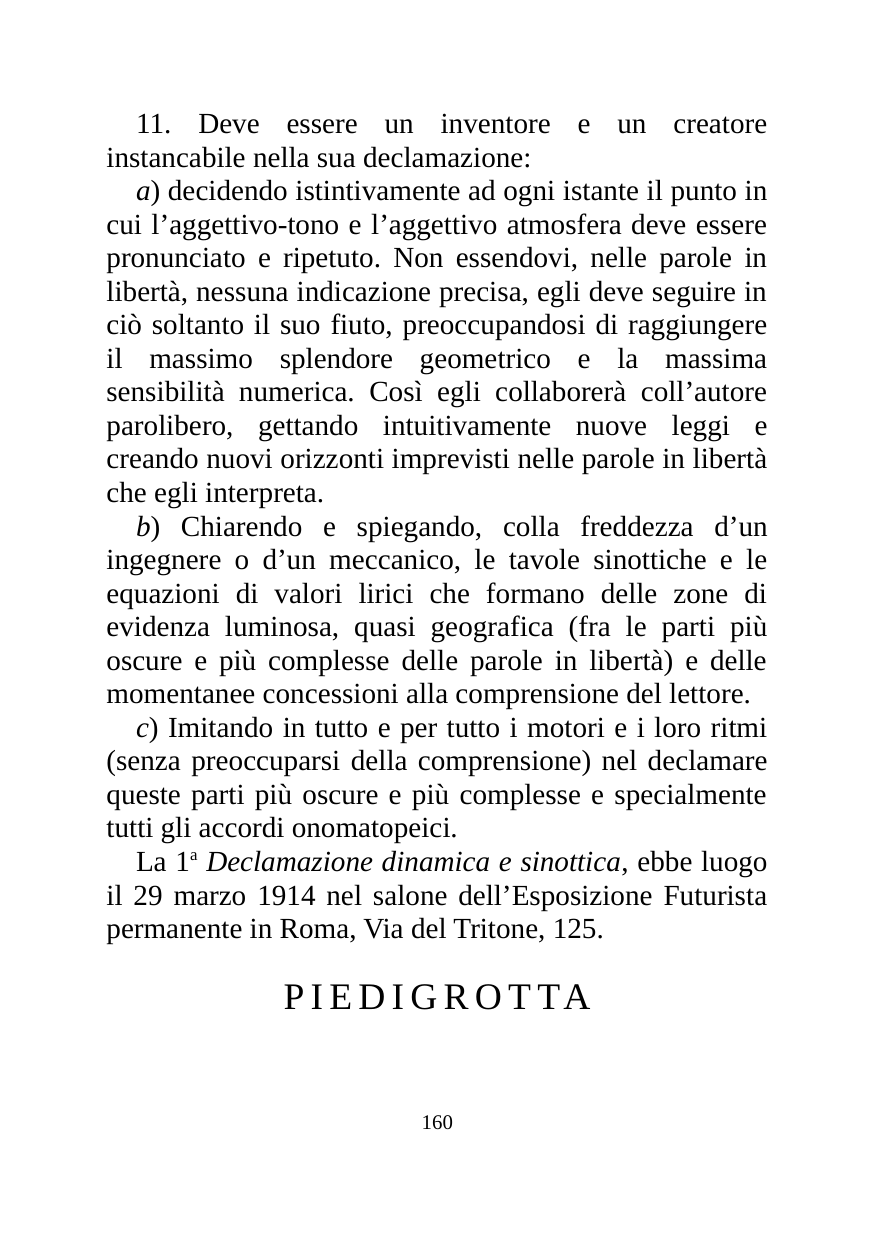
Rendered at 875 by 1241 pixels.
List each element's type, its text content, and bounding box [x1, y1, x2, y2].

text 11. Deve essere un inventore e un creatore instancabile nella sua declamazione: [106, 106, 768, 173]
text PIEDIGROTTA [106, 974, 768, 1017]
text a) decidendo istintivamente ad ogni istante il punto in cui l’aggettivo-tono e l’aggettivo atmosfera deve essere pronunciato e ripetuto. Non essendovi, nelle parole in libertà, nessuna indicazione precisa, egli deve seguire in ciò soltanto il suo fiuto, preoccupandosi di raggiungere il massimo splendore geometrico e la massima sensibilità numerica. Così egli collaborerà coll’autore parolibero, gettando intuitivamente nuove leggi e creando nuovi orizzonti imprevisti nelle parole in libertà che egli interpreta. [106, 173, 768, 509]
text La 1a Declamazione dinamica e sinottica, ebbe luogo il 29 marzo 1914 nel salone dell’Esposizione Futurista permanente in Roma, Via del Tritone, 125. [106, 844, 768, 945]
text b) Chiarendo e spiegando, colla freddezza d’un ingegnere o d’un meccanico, le tavole sinottiche e le equazioni di valori lirici che formano delle zone di evidenza luminosa, quasi geografica (fra le parti più oscure e più complesse delle parole in libertà) e delle momentanee concessioni alla comprensione del lettore. [106, 509, 768, 710]
text c) Imitando in tutto e per tutto i motori e i loro ritmi (senza preoccuparsi della comprensione) nel declamare queste parti più oscure e più complesse e specialmente tutti gli accordi onomatopeici. [106, 710, 768, 844]
